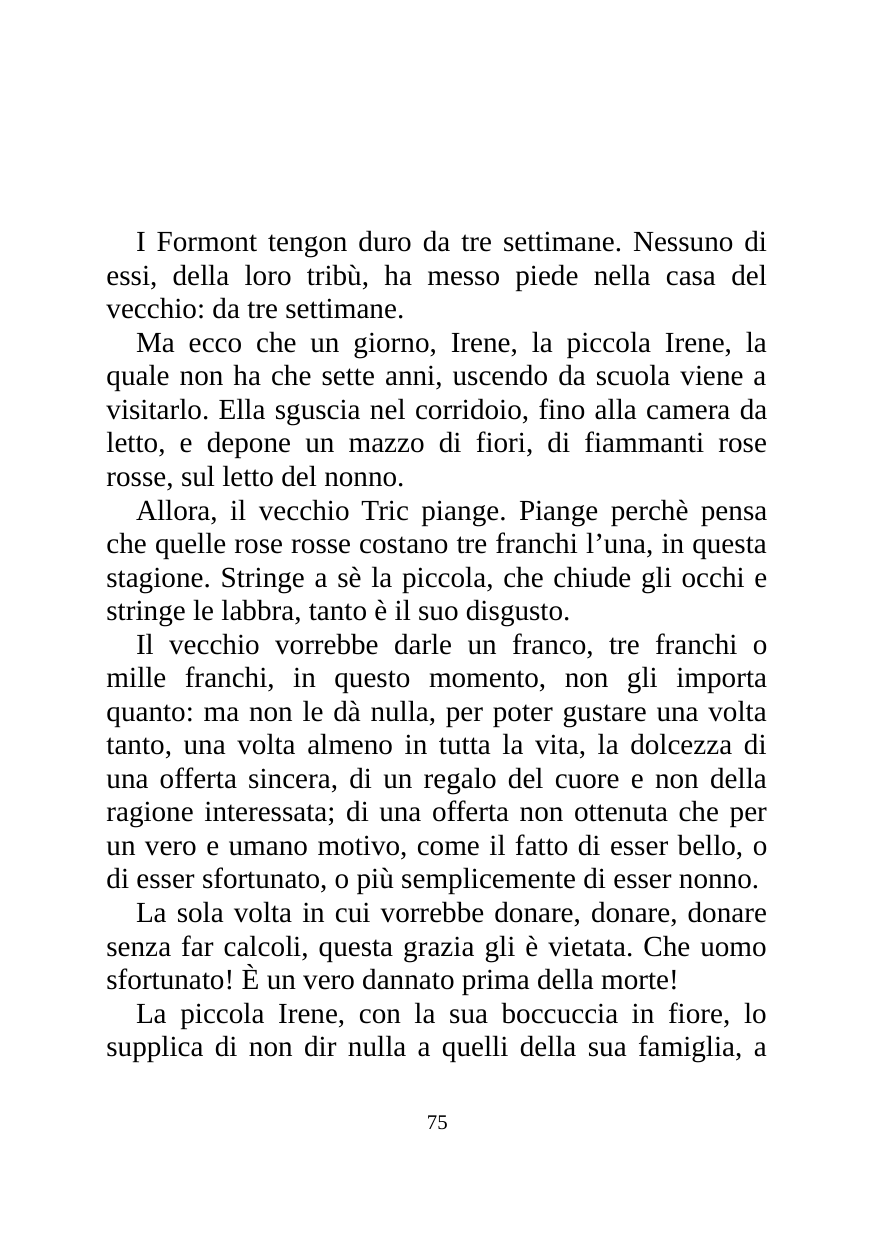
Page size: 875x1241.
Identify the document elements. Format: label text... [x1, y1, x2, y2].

text Il vecchio vorrebbe darle un franco, tre franchi o mille franchi, in questo momento, non gli importa quanto: ma non le dà nulla, per poter gustare una volta tanto, una volta almeno in tutta la vita, la dolcezza di una offerta sincera, di un regalo del cuore e non della ragione interessata; di una offerta non ottenuta che per un vero e umano motivo, come il fatto di esser bello, o di esser sfortunato, o più semplicemente di esser nonno. [106, 627, 768, 895]
text La sola volta in cui vorrebbe donare, donare, donare senza far calcoli, questa grazia gli è vietata. Che uomo sfortunato! È un vero dannato prima della morte! [106, 895, 768, 996]
text La piccola Irene, con la sua boccuccia in fiore, lo supplica di non dir nulla a quelli della sua famiglia, a [106, 996, 768, 1063]
text Ma ecco che un giorno, Irene, la piccola Irene, la quale non ha che sette anni, uscendo da scuola viene a visitarlo. Ella sguscia nel corridoio, fino alla camera da letto, e depone un mazzo di fiori, di fiammanti rose rosse, sul letto del nonno. [106, 325, 768, 493]
text Allora, il vecchio Tric piange. Piange perchè pensa che quelle rose rosse costano tre franchi l’una, in questa stagione. Stringe a sè la piccola, che chiude gli occhi e stringe le labbra, tanto è il suo disgusto. [106, 493, 768, 627]
text I Formont tengon duro da tre settimane. Nessuno di essi, della loro tribù, ha messo piede nella casa del vecchio: da tre settimane. [106, 224, 768, 325]
